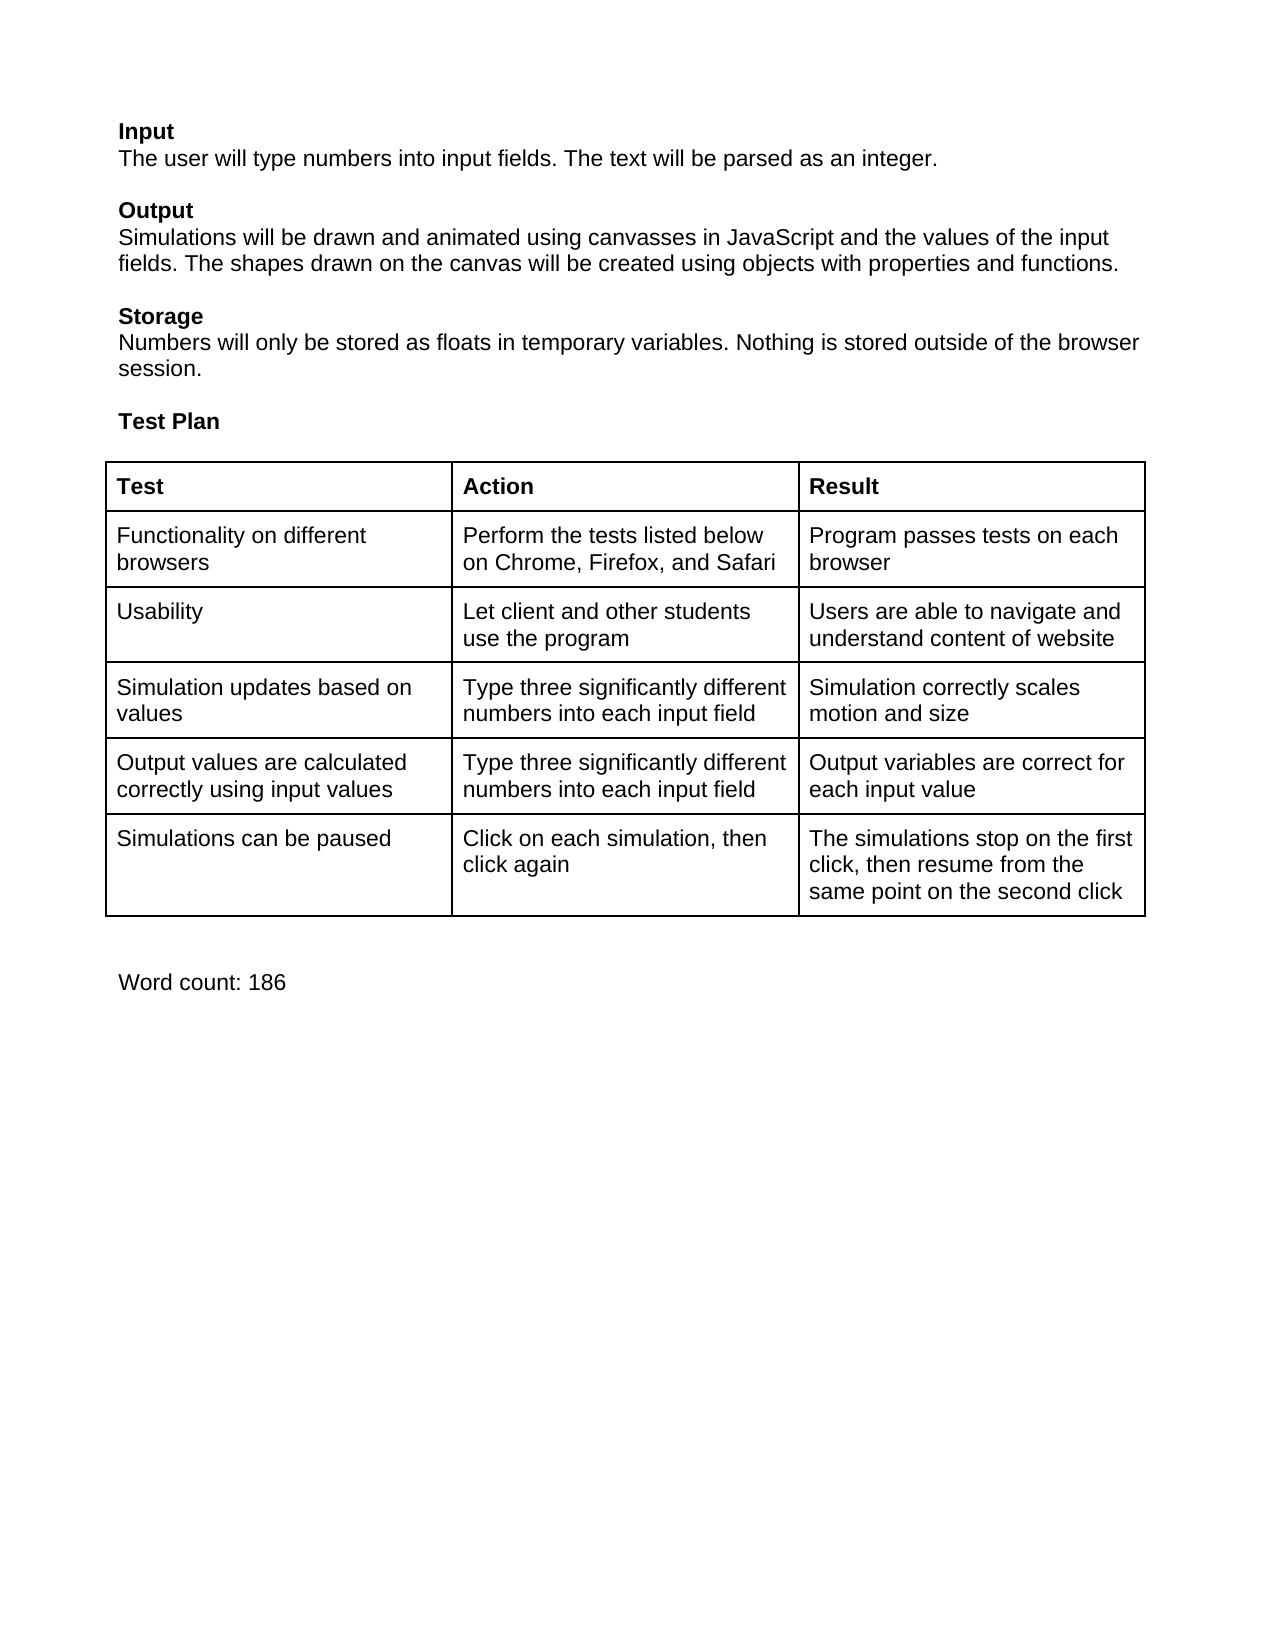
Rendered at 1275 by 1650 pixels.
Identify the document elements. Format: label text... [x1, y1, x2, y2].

table_cell Type three significantly different numbers into each input field [453, 739, 798, 812]
text Storage [118, 303, 1157, 329]
table_cell Let client and other students use the program [453, 588, 798, 661]
table_cell Functionality on different browsers [107, 512, 451, 586]
table_cell Simulations can be paused [107, 815, 451, 914]
text The user will type numbers into input fields. The text will be parsed as an integer. [118, 144, 1157, 171]
table_cell Output variables are correct for each input value [800, 739, 1144, 812]
table_cell Output values are calculated correctly using input values [107, 739, 451, 812]
table_cell Simulation correctly scales motion and size [800, 663, 1144, 737]
table_header Result [800, 463, 1144, 510]
table_cell Program passes tests on each browser [800, 512, 1144, 586]
text Numbers will only be stored as floats in temporary variables. Nothing is stored outside of the browser session. [118, 329, 1157, 382]
table_cell Type three significantly different numbers into each input field [453, 663, 798, 737]
text Simulations will be drawn and animated using canvasses in JavaScript and the values of the input fields. The shapes drawn on the canvas will be created using objects with properties and functions. [118, 223, 1157, 276]
text Input [118, 118, 1157, 144]
table_cell Simulation updates based on values [107, 663, 451, 737]
text Word count: 186 [118, 969, 1157, 996]
table_cell Click on each simulation, then click again [453, 815, 798, 914]
table_cell Users are able to navigate and understand content of website [800, 588, 1144, 661]
text Test Plan [118, 408, 1157, 434]
table_cell Usability [107, 588, 451, 661]
table_header Test [107, 463, 451, 510]
text Output [118, 197, 1157, 223]
table_cell Perform the tests listed below on Chrome, Firefox, and Safari [453, 512, 798, 586]
table_cell The simulations stop on the first click, then resume from the same point on the second click [800, 815, 1144, 914]
table_header Action [453, 463, 798, 510]
